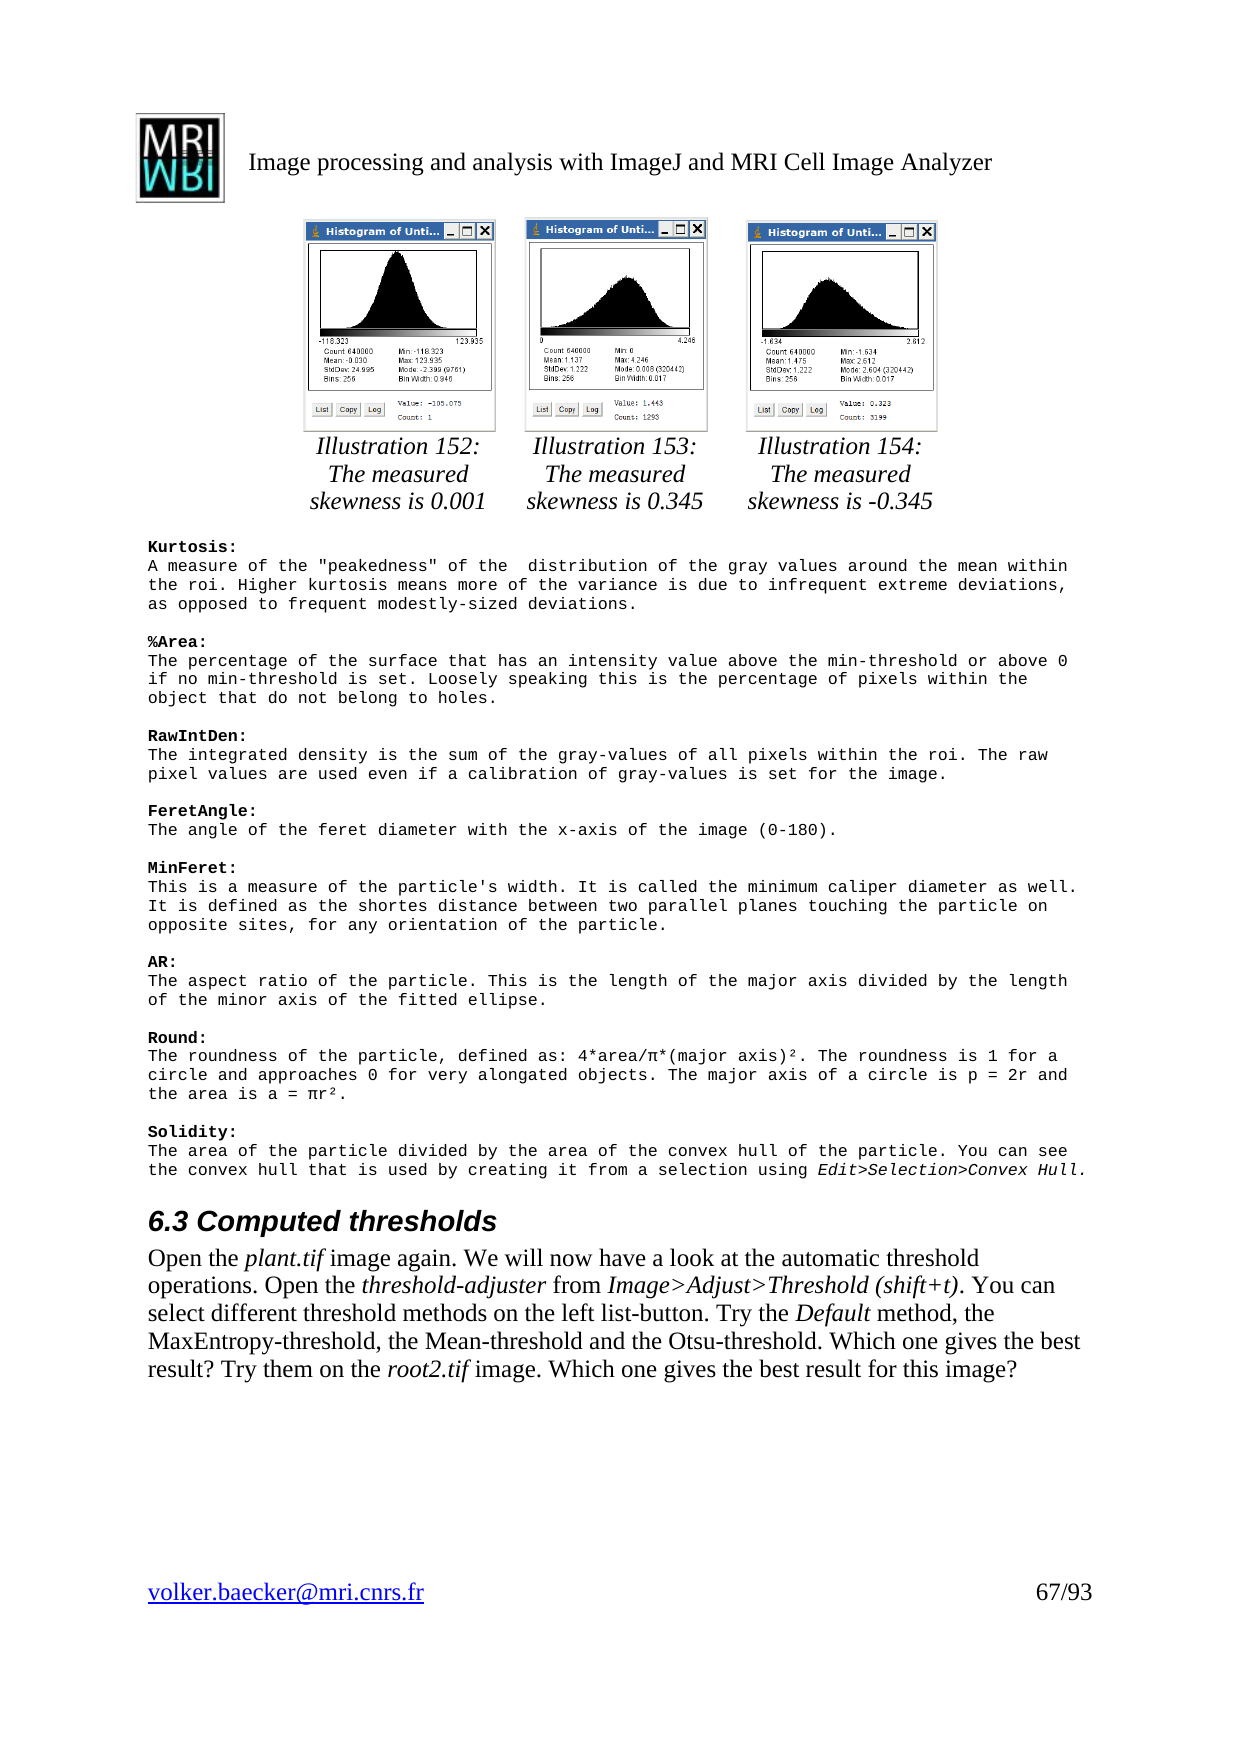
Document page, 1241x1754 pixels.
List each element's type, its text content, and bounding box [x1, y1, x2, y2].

text Open the plant.tif image again. We will now have a look at the automatic threshold operations. Open the threshold-adjuster from Image>Adjust>Threshold (shift+t). You can select different threshold methods on the left list-button. Try the Default method, the MaxEntropy-threshold, the Mean-threshold and the Otsu-threshold. Which one gives the best result? Try them on the root2.tif image. Which one gives the best result for this image? [148, 1244, 1092, 1382]
text The roundness of the particle, defined as: 4*area/π*(major axis)². The roundness is 1 for a circle and approaches 0 for very alongated objects. The major axis of a circle is p = 2r and the area is a = πr². [148, 1048, 1092, 1104]
text This is a measure of the particle's width. It is called the minimum caliper diameter as well. It is defined as the shortes distance between two parallel planes touching the particle on opposite sites, for any orientation of the particle. [148, 878, 1092, 935]
text %Area: [148, 633, 1092, 652]
text RawIntDen: [148, 727, 1092, 746]
text The angle of the feret diameter with the x-axis of the image (0-180). [148, 822, 1092, 841]
text Round: [148, 1029, 1092, 1048]
picture [524, 217, 708, 432]
text FeretAngle: [148, 803, 1092, 822]
text Illustration : The measured skewness is 0.001 [303, 432, 495, 515]
text Solidity: [148, 1123, 1092, 1142]
text The percentage of the surface that has an intensity value above the min-threshold or above 0 if no min-threshold is set. Loosely speaking this is the percentage of pixels within the object that do not belong to holes. [148, 652, 1092, 709]
picture [135, 113, 225, 203]
text MinFeret: [148, 859, 1092, 878]
text The area of the particle divided by the area of the convex hull of the particle. You can see the convex hull that is used by creating it from a selection using Edit>Selection>Convex Hull. [148, 1142, 1092, 1180]
text The integrated density is the sum of the gray-values of all pixels within the roi. The raw pixel values are used even if a calibration of gray-values is set for the image. [148, 746, 1092, 784]
text Illustration : The measured skewness is -0.345 [746, 432, 937, 515]
text The aspect ratio of the particle. This is the length of the major axis divided by the length of the minor axis of the fitted ellipse. [148, 973, 1092, 1010]
text A measure of the "peakedness" of the distribution of the gray values around the mean within the roi. Higher kurtosis means more of the variance is due to infrequent extreme deviations, as opposed to frequent modestly-sized deviations. [148, 558, 1092, 614]
subtitle 6.3 Computed thresholds [148, 1205, 1092, 1238]
text Kurtosis: [148, 539, 1092, 558]
picture [303, 219, 496, 432]
text Illustration : The measured skewness is 0.345 [524, 432, 708, 515]
picture [745, 220, 938, 432]
text AR: [148, 954, 1092, 973]
